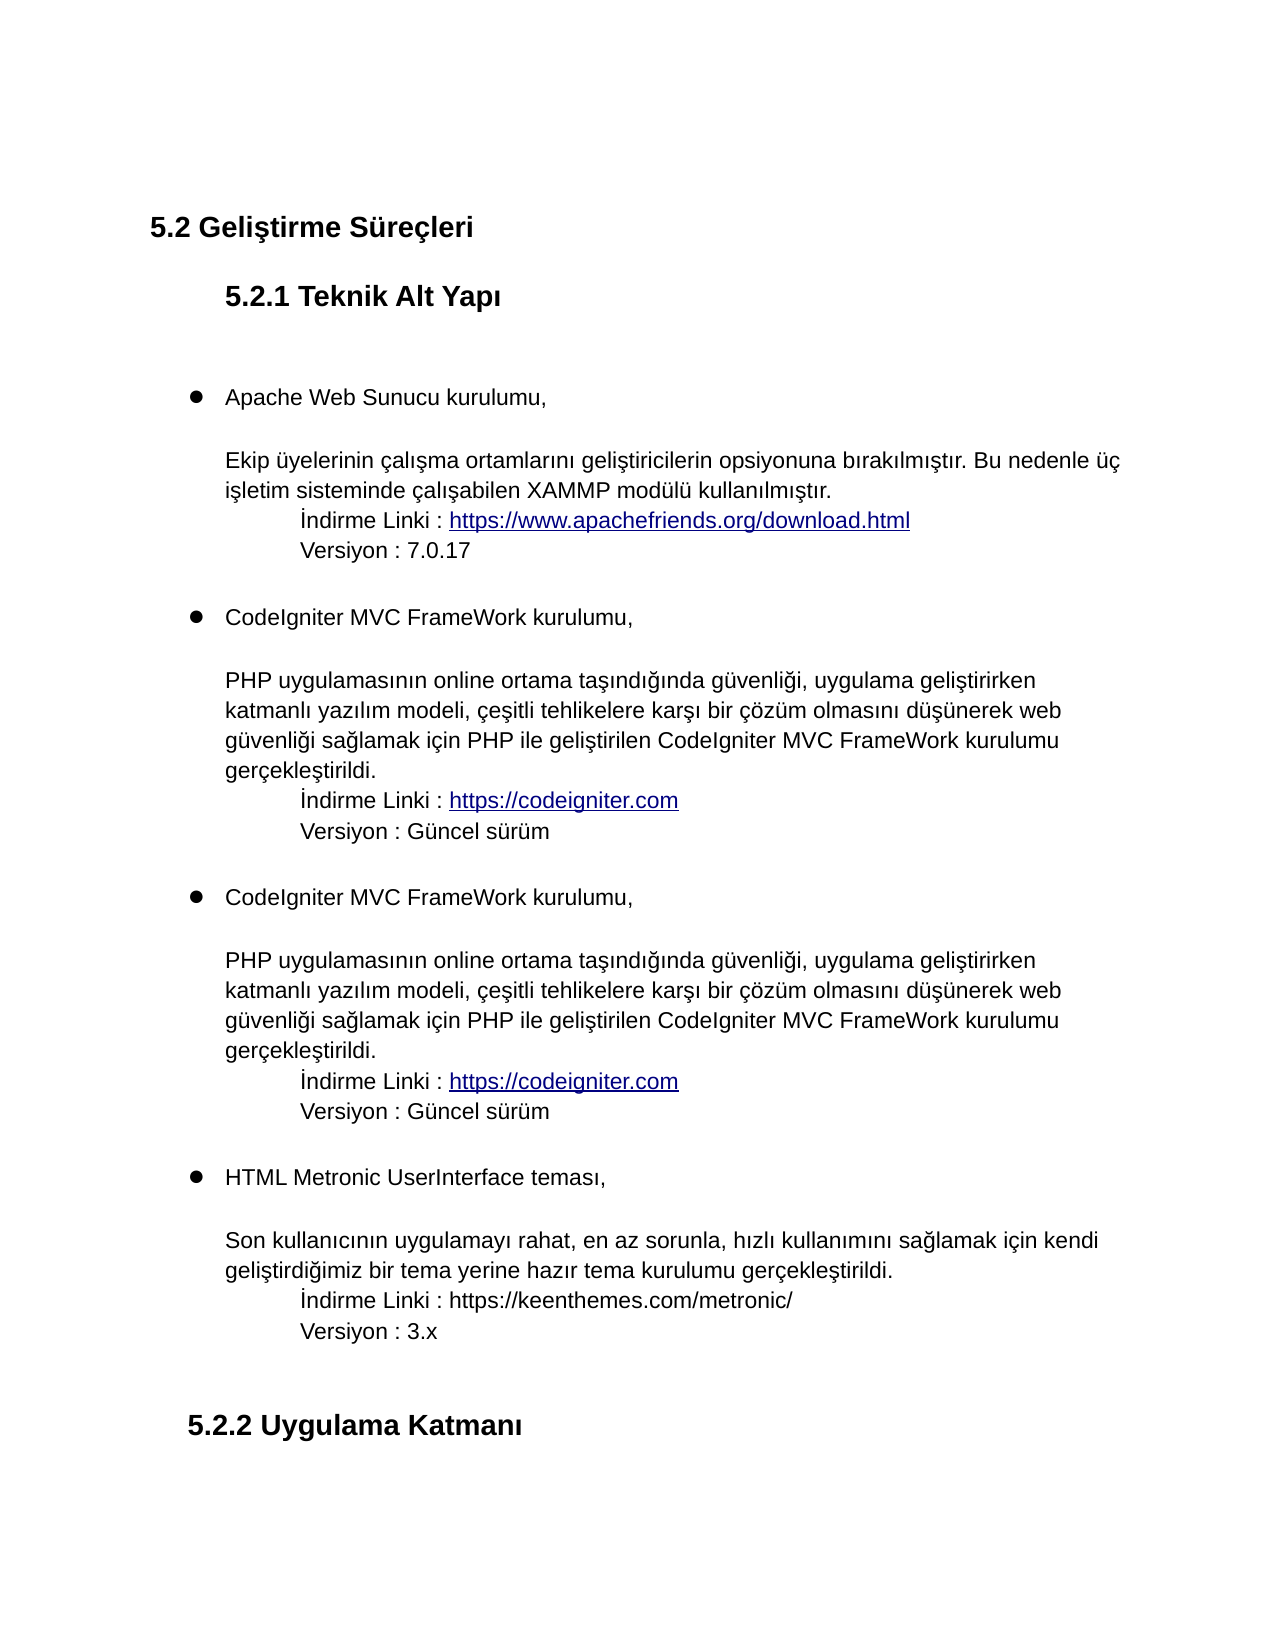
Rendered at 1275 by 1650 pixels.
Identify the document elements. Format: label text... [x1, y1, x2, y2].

list Apache Web Sunucu kurulumu, [187, 378, 1125, 412]
list HTML Metronic UserInterface teması, [187, 1158, 1125, 1192]
text Versiyon : 3.x [187, 1318, 1125, 1344]
text 5.2.1 Teknik Alt Yapı [150, 279, 1125, 313]
text İndirme Linki : https://codeigniter.com [187, 1068, 1125, 1094]
list CodeIgniter MVC FrameWork kurulumu, [187, 598, 1125, 631]
text İndirme Linki : https://keenthemes.com/metronic/ [187, 1287, 1125, 1314]
text PHP uygulamasının online ortama taşındığında güvenliği, uygulama geliştirirken katmanlı yazılım modeli, çeşitli tehlikelere karşı bir çözüm olmasını düşünerek web güvenliği sağlamak için PHP ile geliştirilen CodeIgniter MVC FrameWork kurulumu gerçekleştirildi. [187, 667, 1125, 784]
text İndirme Linki : https://www.apachefriends.org/download.html [187, 507, 1125, 534]
text Versiyon : Güncel sürüm [187, 1098, 1125, 1124]
list CodeIgniter MVC FrameWork kurulumu, [187, 878, 1125, 912]
text Versiyon : Güncel sürüm [187, 818, 1125, 844]
text Son kullanıcının uygulamayı rahat, en az sorunla, hızlı kullanımını sağlamak için kendi geliştirdiğimiz bir tema yerine hazır tema kurulumu gerçekleştirildi. [187, 1227, 1125, 1284]
text Ekip üyelerinin çalışma ortamlarını geliştiricilerin opsiyonuna bırakılmıştır. Bu nedenle üç işletim sisteminde çalışabilen XAMMP modülü kullanılmıştır. [187, 447, 1125, 503]
text 5.2.2 Uygulama Katmanı [187, 1408, 1125, 1442]
text İndirme Linki : https://codeigniter.com [187, 787, 1125, 814]
text Versiyon : 7.0.17 [187, 537, 1125, 564]
text PHP uygulamasının online ortama taşındığında güvenliği, uygulama geliştirirken katmanlı yazılım modeli, çeşitli tehlikelere karşı bir çözüm olmasını düşünerek web güvenliği sağlamak için PHP ile geliştirilen CodeIgniter MVC FrameWork kurulumu gerçekleştirildi. [187, 947, 1125, 1064]
text 5.2 Geliştirme Süreçleri [150, 210, 1125, 244]
